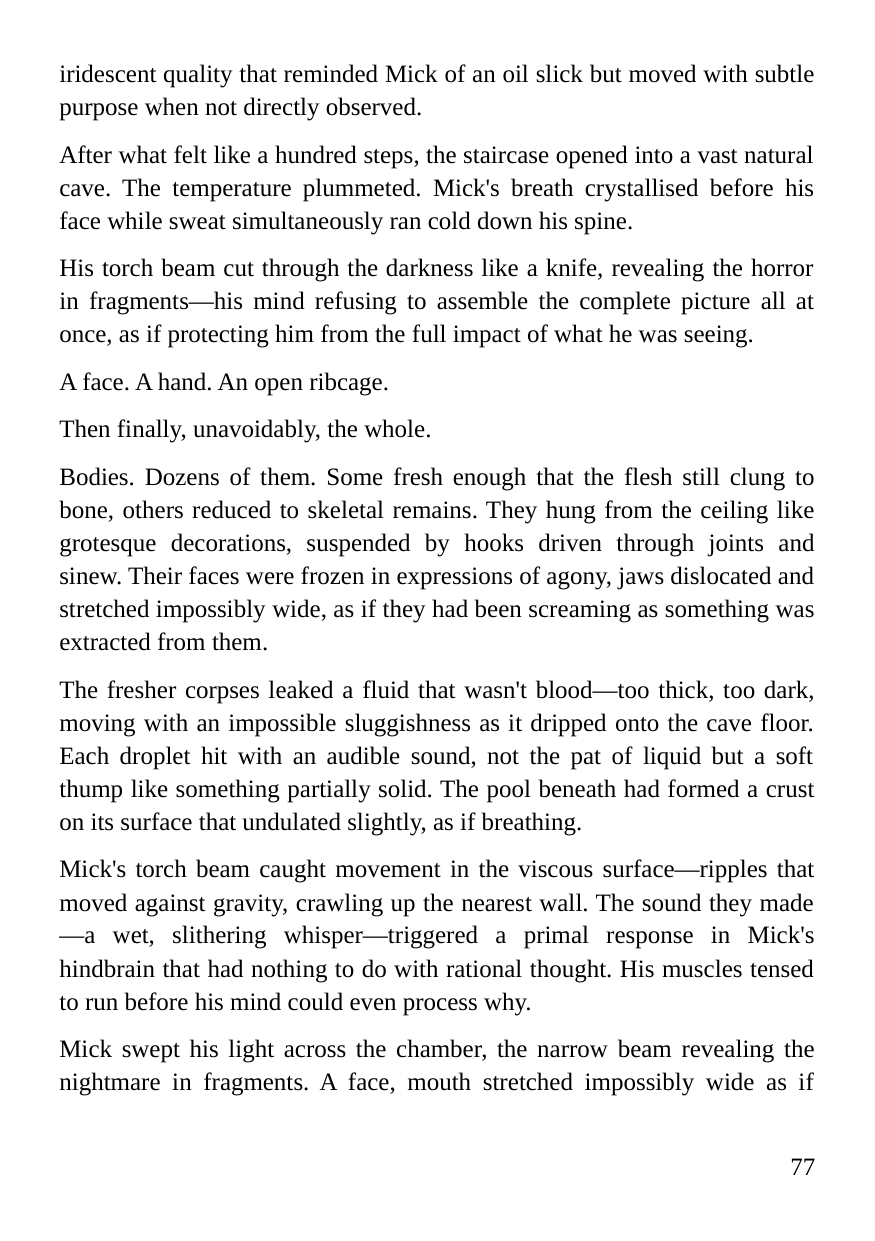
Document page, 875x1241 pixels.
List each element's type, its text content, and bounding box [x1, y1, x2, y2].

text Mick swept his light across the chamber, the narrow beam revealing the nightmare in fragments. A face, mouth stretched impossibly wide as if [59, 1034, 815, 1096]
text The fresher corpses leaked a fluid that wasn't blood—too thick, too dark, moving with an impossible sluggishness as it dripped onto the cave floor. Each droplet hit with an audible sound, not the pat of liquid but a soft thump like something partially solid. The pool beneath had formed a crust on its surface that undulated slightly, as if breathing. [59, 675, 815, 836]
text Bodies. Dozens of them. Some fresh enough that the flesh still clung to bone, others reduced to skeletal remains. They hung from the ceiling like grotesque decorations, suspended by hooks driven through joints and sinew. Their faces were frozen in expressions of agony, jaws dislocated and stretched impossibly wide, as if they had been screaming as something was extracted from them. [59, 462, 815, 656]
text Mick's torch beam caught movement in the viscous surface—ripples that moved against gravity, crawling up the nearest wall. The sound they made—a wet, slithering whisper—triggered a primal response in Mick's hindbrain that had nothing to do with rational thought. His muscles tensed to run before his mind could even process why. [59, 854, 815, 1015]
text After what felt like a hundred steps, the staircase opened into a vast natural cave. The temperature plummeted. Mick's breath crystallised before his face while sweat simultaneously ran cold down his spine. [59, 140, 815, 234]
text A face. A hand. An open ribcage. [59, 367, 815, 396]
text iridescent quality that reminded Mick of an oil slick but moved with subtle purpose when not directly observed. [59, 59, 815, 121]
text Then finally, unavoidably, the whole. [59, 414, 815, 443]
text His torch beam cut through the darkness like a knife, revealing the horror in fragments—his mind refusing to assemble the complete picture all at once, as if protecting him from the full impact of what he was seeing. [59, 253, 815, 348]
